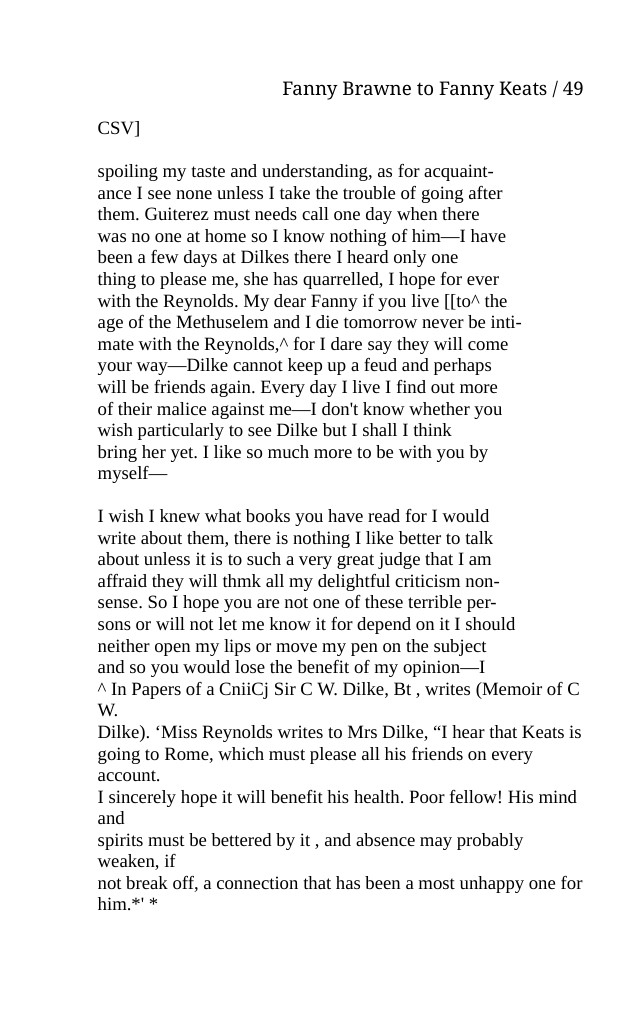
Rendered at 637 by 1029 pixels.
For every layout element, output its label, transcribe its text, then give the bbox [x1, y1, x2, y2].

text write about them, there is nothing I like better to talk [97, 527, 583, 548]
text sense. So I hope you are not one of these terrible per- [97, 591, 583, 613]
text not break off, a connection that has been a most unhappy one for [97, 872, 583, 893]
text spoiling my taste and understanding, as for acquaint- [97, 160, 583, 182]
text ^ In Papers of a CniiCj Sir C W. Dilke, Bt , writes (Memoir of C W. [97, 678, 583, 721]
text him.*' * [97, 893, 583, 915]
text CSV] [97, 117, 583, 139]
text neither open my lips or move my pen on the subject [97, 634, 583, 656]
text Dilke). ‘Miss Reynolds writes to Mrs Dilke, “I hear that Keats is [97, 721, 583, 742]
text I sincerely hope it will benefit his health. Poor fellow! His mind and [97, 786, 583, 829]
text mate with the Reynolds,^ for I dare say they will come [97, 333, 583, 354]
text bring her yet. I like so much more to be with you by [97, 441, 583, 462]
text will be friends again. Every day I live I find out more [97, 376, 583, 397]
text was no one at home so I know nothing of him—I have [97, 225, 583, 246]
text going to Rome, which must please all his friends on every account. [97, 742, 583, 786]
text of their malice against me—I don't know whether you [97, 397, 583, 419]
text them. Guiterez must needs call one day when there [97, 203, 583, 225]
text ance I see none unless I take the trouble of going after [97, 182, 583, 203]
text with the Reynolds. My dear Fanny if you live [[to^ the [97, 289, 583, 311]
text your way—Dilke cannot keep up a feud and perhaps [97, 354, 583, 376]
text wish particularly to see Dilke but I shall I think [97, 419, 583, 441]
text thing to please me, she has quarrelled, I hope for ever [97, 268, 583, 289]
text affraid they will thmk all my delightful criticism non- [97, 570, 583, 591]
text been a few days at Dilkes there I heard only one [97, 246, 583, 268]
text sons or will not let me know it for depend on it I should [97, 613, 583, 634]
text and so you would lose the benefit of my opinion—I [97, 656, 583, 678]
text age of the Methuselem and I die tomorrow never be inti- [97, 311, 583, 333]
text myself— [97, 462, 583, 484]
text spirits must be bettered by it , and absence may probably weaken, if [97, 829, 583, 872]
text about unless it is to such a very great judge that I am [97, 548, 583, 570]
text I wish I knew what books you have read for I would [97, 505, 583, 527]
